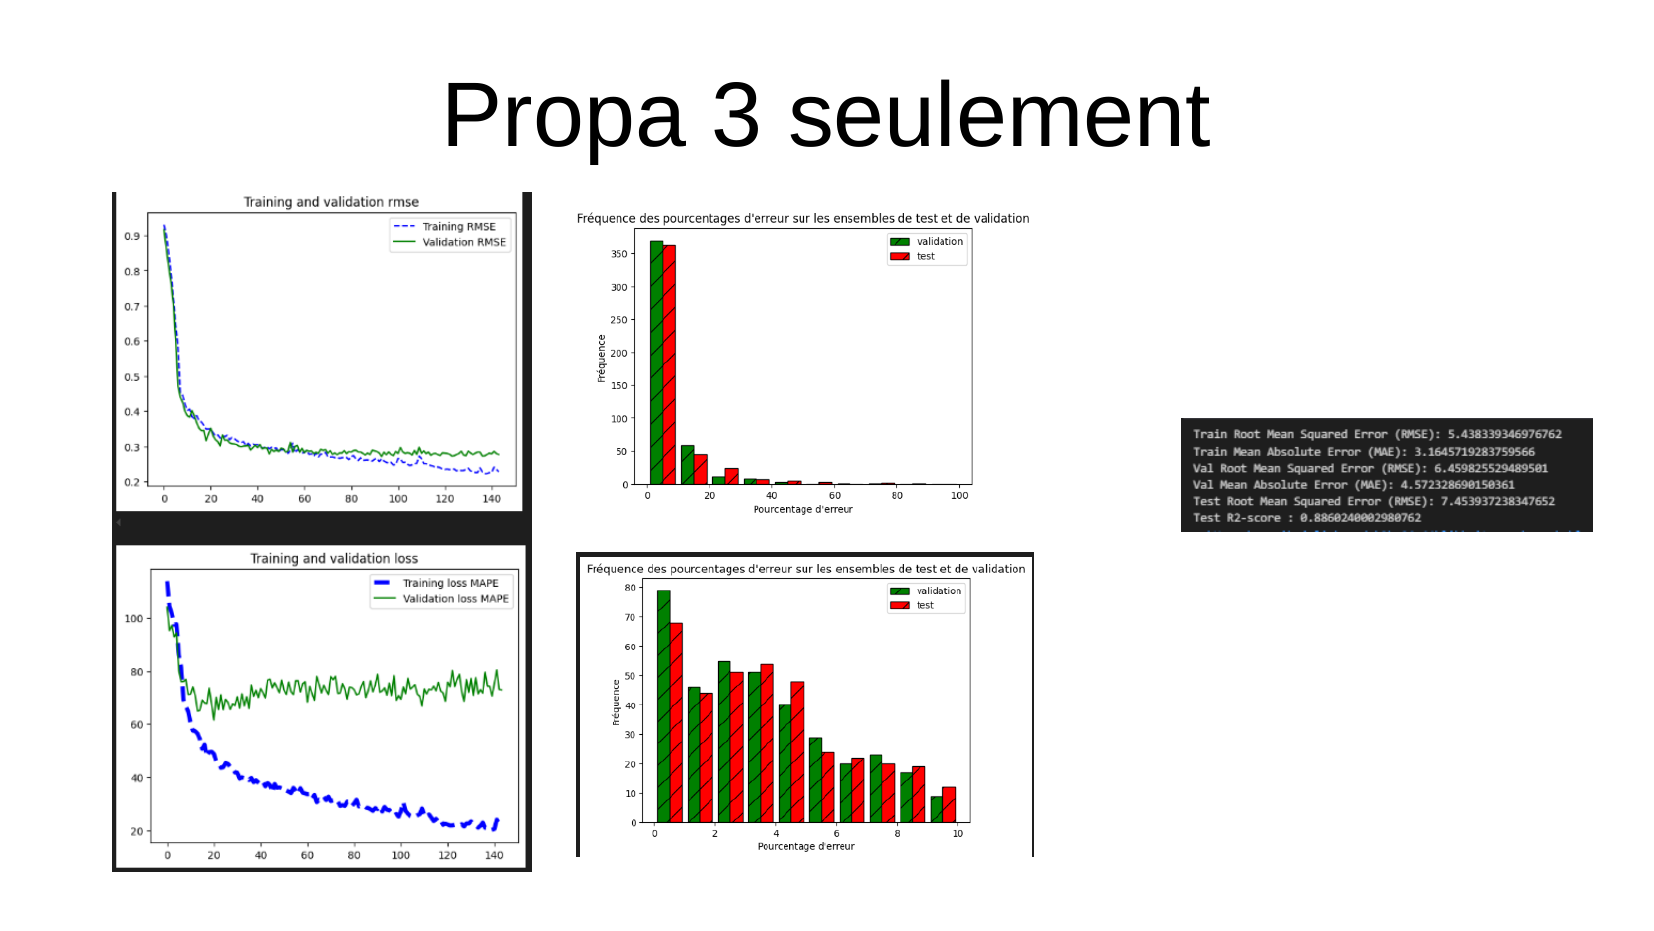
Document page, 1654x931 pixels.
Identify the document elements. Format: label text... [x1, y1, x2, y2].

title Propa 3 seulement [82, 37, 1571, 193]
picture [571, 206, 1034, 519]
picture [576, 552, 1034, 857]
picture [112, 192, 532, 872]
picture [1181, 418, 1593, 532]
